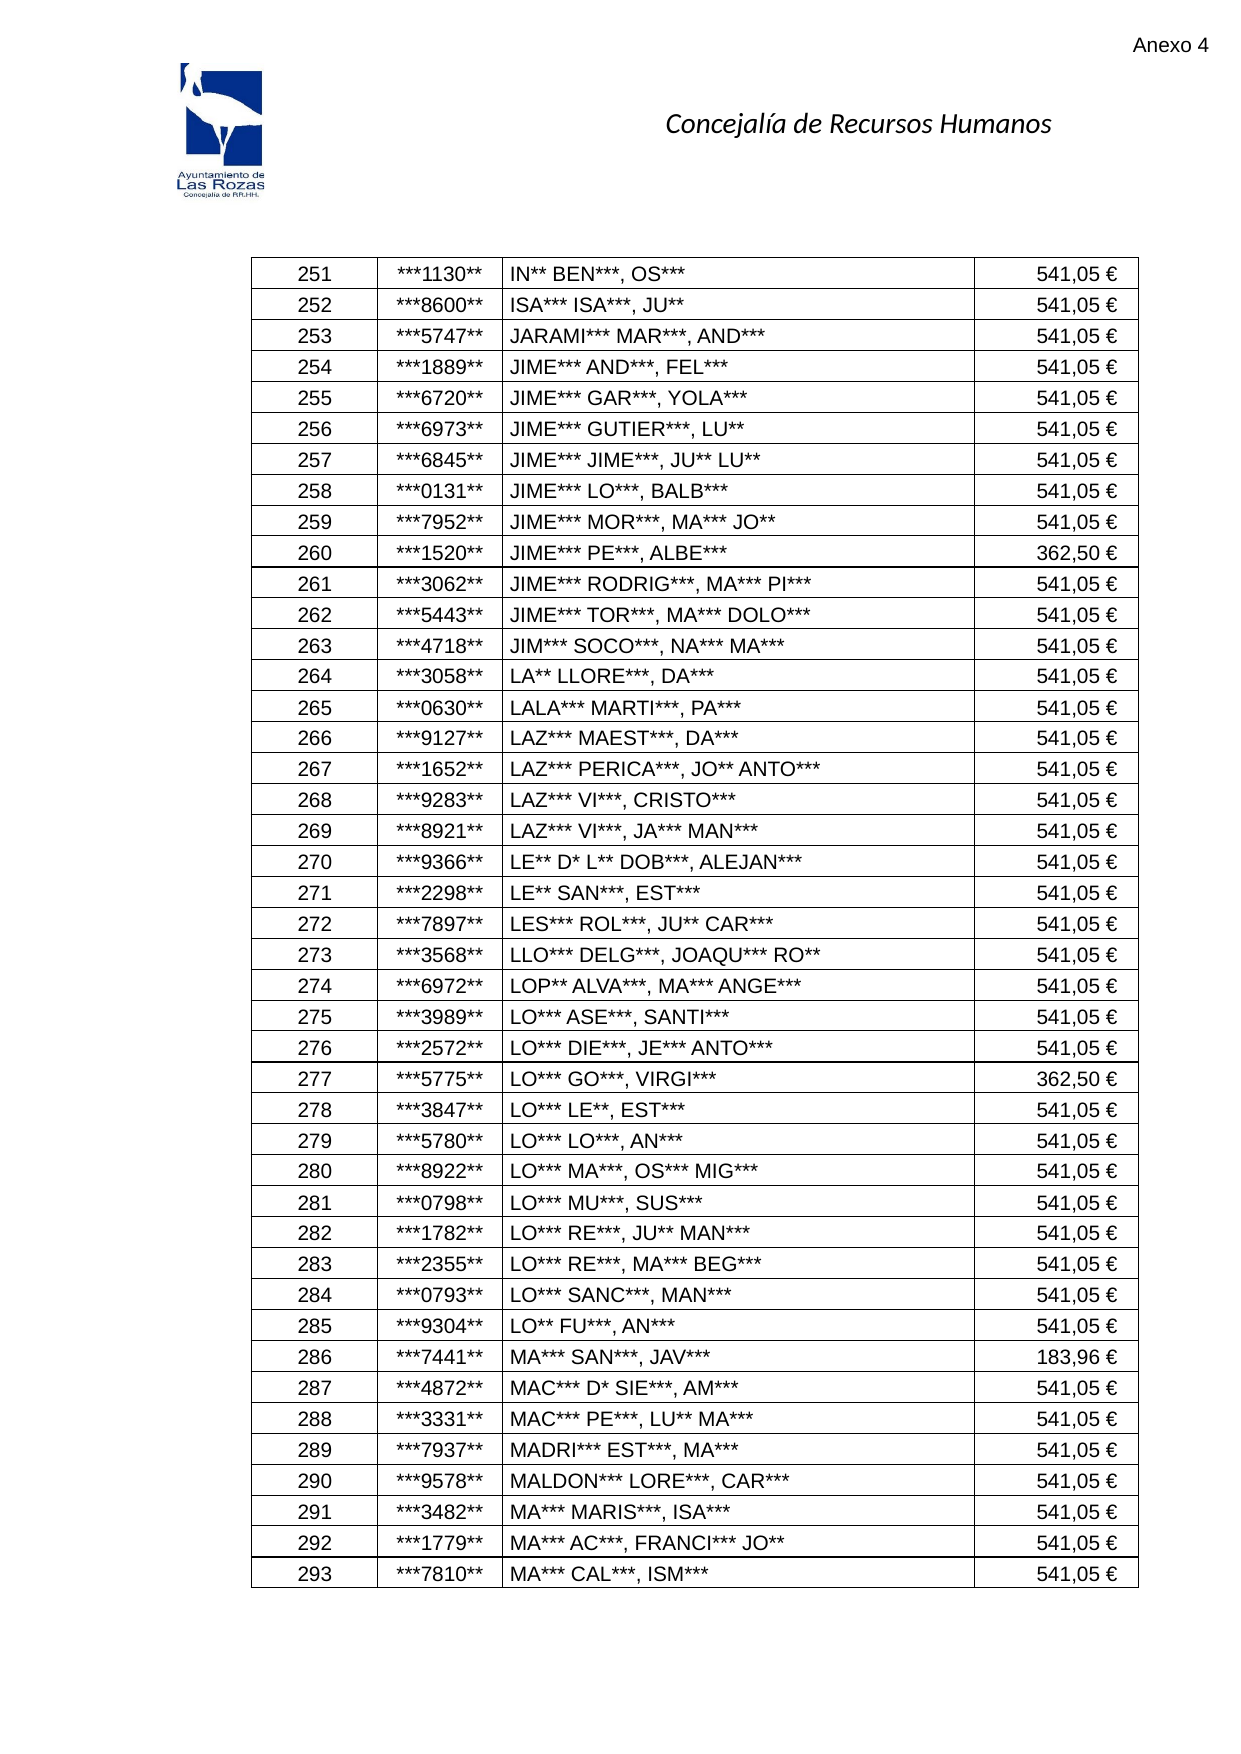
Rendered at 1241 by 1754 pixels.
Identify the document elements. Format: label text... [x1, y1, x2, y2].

table_cell 291 [252, 1496, 377, 1525]
table_cell ***8922** [378, 1155, 502, 1185]
table_cell 262 [252, 598, 377, 628]
table_cell MAC*** PE***, LU** MA*** [503, 1403, 974, 1433]
table_cell ***7441** [378, 1341, 502, 1371]
table_cell ***7937** [378, 1434, 502, 1463]
table_cell 264 [252, 660, 377, 690]
table_cell ***9578** [378, 1465, 502, 1494]
table_cell ISA*** ISA***, JU** [503, 289, 974, 319]
table_cell 541,05 € [975, 1217, 1138, 1247]
table_cell 541,05 € [975, 908, 1138, 938]
table_cell 362,50 € [975, 536, 1138, 566]
table_cell JIME*** MOR***, MA*** JO** [503, 506, 974, 535]
table_cell 541,05 € [975, 1124, 1138, 1154]
table_cell JIME*** AND***, FEL*** [503, 351, 974, 381]
table_cell ***5780** [378, 1124, 502, 1154]
table_cell LES*** ROL***, JU** CAR*** [503, 908, 974, 938]
table_cell 270 [252, 846, 377, 876]
table_header 251 [252, 258, 377, 288]
table_cell LOP** ALVA***, MA*** ANGE*** [503, 970, 974, 999]
table_cell 541,05 € [975, 568, 1138, 597]
table_cell 273 [252, 939, 377, 968]
table_cell ***0630** [378, 691, 502, 721]
table_cell 279 [252, 1124, 377, 1154]
table_cell 541,05 € [975, 382, 1138, 412]
table_cell 541,05 € [975, 1001, 1138, 1030]
table_cell 285 [252, 1310, 377, 1340]
table_cell ***8600** [378, 289, 502, 319]
table_cell JIM*** SOCO***, NA*** MA*** [503, 629, 974, 659]
table_cell JIME*** GAR***, YOLA*** [503, 382, 974, 412]
table_cell 278 [252, 1093, 377, 1123]
table_cell 282 [252, 1217, 377, 1247]
table_cell LLO*** DELG***, JOAQU*** RO** [503, 939, 974, 968]
table_cell LE** SAN***, EST*** [503, 877, 974, 907]
table_cell ***0793** [378, 1279, 502, 1309]
table_cell ***3331** [378, 1403, 502, 1433]
table_cell MA*** AC***, FRANCI*** JO** [503, 1526, 974, 1556]
table_cell 541,05 € [975, 1434, 1138, 1463]
table_cell LE** D* L** DOB***, ALEJAN*** [503, 846, 974, 876]
table_cell LO*** LO***, AN*** [503, 1124, 974, 1154]
table_cell MALDON*** LORE***, CAR*** [503, 1465, 974, 1494]
table_cell 541,05 € [975, 320, 1138, 350]
table_cell LALA*** MARTI***, PA*** [503, 691, 974, 721]
table_cell ***4718** [378, 629, 502, 659]
table_cell ***6845** [378, 444, 502, 473]
table_cell 267 [252, 753, 377, 783]
table_cell ***3568** [378, 939, 502, 968]
table_cell 541,05 € [975, 1372, 1138, 1402]
table_cell 541,05 € [975, 351, 1138, 381]
table_cell 541,05 € [975, 1279, 1138, 1309]
table_cell LA** LLORE***, DA*** [503, 660, 974, 690]
table_cell 265 [252, 691, 377, 721]
table_cell JIME*** RODRIG***, MA*** PI*** [503, 568, 974, 597]
table_cell ***2572** [378, 1031, 502, 1061]
table_cell 541,05 € [975, 660, 1138, 690]
table_cell ***5747** [378, 320, 502, 350]
table_cell 268 [252, 784, 377, 814]
table_cell 254 [252, 351, 377, 381]
table_cell MAC*** D* SIE***, AM*** [503, 1372, 974, 1402]
table_cell 277 [252, 1063, 377, 1092]
table_cell 541,05 € [975, 846, 1138, 876]
table_cell 269 [252, 815, 377, 845]
table_cell 257 [252, 444, 377, 473]
table_cell 541,05 € [975, 1310, 1138, 1340]
table_cell MA*** CAL***, ISM*** [503, 1558, 974, 1587]
table_cell LAZ*** PERICA***, JO** ANTO*** [503, 753, 974, 783]
table_cell 289 [252, 1434, 377, 1463]
table_cell 259 [252, 506, 377, 535]
table_cell 362,50 € [975, 1063, 1138, 1092]
table_cell 541,05 € [975, 1031, 1138, 1061]
table_cell 253 [252, 320, 377, 350]
table_cell ***2355** [378, 1248, 502, 1278]
table_cell 255 [252, 382, 377, 412]
table_cell 541,05 € [975, 877, 1138, 907]
table_cell ***5775** [378, 1063, 502, 1092]
table_header 541,05 € [975, 258, 1138, 288]
table_cell LO*** LE**, EST*** [503, 1093, 974, 1123]
table_cell JIME*** LO***, BALB*** [503, 475, 974, 504]
table_cell 183,96 € [975, 1341, 1138, 1371]
table_cell 276 [252, 1031, 377, 1061]
table_cell 258 [252, 475, 377, 504]
table_cell ***9283** [378, 784, 502, 814]
table_cell 263 [252, 629, 377, 659]
table_cell 541,05 € [975, 444, 1138, 473]
table_cell ***1779** [378, 1526, 502, 1556]
table_cell ***8921** [378, 815, 502, 845]
table_cell ***6973** [378, 413, 502, 443]
table_cell 541,05 € [975, 629, 1138, 659]
table_cell 541,05 € [975, 289, 1138, 319]
table_cell ***3847** [378, 1093, 502, 1123]
table_cell 280 [252, 1155, 377, 1185]
table_cell ***3058** [378, 660, 502, 690]
table_cell 281 [252, 1186, 377, 1216]
table_cell ***9366** [378, 846, 502, 876]
table_cell 261 [252, 568, 377, 597]
table_cell ***2298** [378, 877, 502, 907]
table_cell 541,05 € [975, 1155, 1138, 1185]
table_cell ***1652** [378, 753, 502, 783]
table_cell 290 [252, 1465, 377, 1494]
table_cell LO** FU***, AN*** [503, 1310, 974, 1340]
table_cell MADRI*** EST***, MA*** [503, 1434, 974, 1463]
table_cell LO*** ASE***, SANTI*** [503, 1001, 974, 1030]
table_cell ***0798** [378, 1186, 502, 1216]
table_cell MA*** SAN***, JAV*** [503, 1341, 974, 1371]
table_cell 293 [252, 1558, 377, 1587]
table_cell LO*** GO***, VIRGI*** [503, 1063, 974, 1092]
table_cell JIME*** JIME***, JU** LU** [503, 444, 974, 473]
table_cell 541,05 € [975, 970, 1138, 999]
table_cell JIME*** PE***, ALBE*** [503, 536, 974, 566]
table_cell 283 [252, 1248, 377, 1278]
table_cell JIME*** TOR***, MA*** DOLO*** [503, 598, 974, 628]
table_cell 541,05 € [975, 722, 1138, 752]
table_cell 541,05 € [975, 1465, 1138, 1494]
table_cell 271 [252, 877, 377, 907]
table_cell ***6720** [378, 382, 502, 412]
table_cell LO*** DIE***, JE*** ANTO*** [503, 1031, 974, 1061]
table_cell ***1889** [378, 351, 502, 381]
table_cell LO*** RE***, MA*** BEG*** [503, 1248, 974, 1278]
table_cell 284 [252, 1279, 377, 1309]
table_cell ***1782** [378, 1217, 502, 1247]
table_cell 287 [252, 1372, 377, 1402]
table_cell LO*** SANC***, MAN*** [503, 1279, 974, 1309]
table_cell 541,05 € [975, 1186, 1138, 1216]
table_cell 256 [252, 413, 377, 443]
table_cell ***0131** [378, 475, 502, 504]
table_cell 274 [252, 970, 377, 999]
table_cell JARAMI*** MAR***, AND*** [503, 320, 974, 350]
table_cell JIME*** GUTIER***, LU** [503, 413, 974, 443]
table_cell ***7810** [378, 1558, 502, 1587]
table_cell LO*** RE***, JU** MAN*** [503, 1217, 974, 1247]
table_cell ***9127** [378, 722, 502, 752]
table_cell 541,05 € [975, 691, 1138, 721]
table_cell 541,05 € [975, 506, 1138, 535]
table_cell 541,05 € [975, 1558, 1138, 1587]
table_cell 541,05 € [975, 1403, 1138, 1433]
table_cell ***4872** [378, 1372, 502, 1402]
table_cell MA*** MARIS***, ISA*** [503, 1496, 974, 1525]
table_cell 292 [252, 1526, 377, 1556]
table_cell 260 [252, 536, 377, 566]
table_cell ***7897** [378, 908, 502, 938]
table_cell ***5443** [378, 598, 502, 628]
table_cell 541,05 € [975, 475, 1138, 504]
table_cell LAZ*** MAEST***, DA*** [503, 722, 974, 752]
table_cell LO*** MA***, OS*** MIG*** [503, 1155, 974, 1185]
table_cell 252 [252, 289, 377, 319]
table_cell 266 [252, 722, 377, 752]
table_cell 275 [252, 1001, 377, 1030]
table_cell 286 [252, 1341, 377, 1371]
table_cell 541,05 € [975, 1248, 1138, 1278]
table_cell 541,05 € [975, 1496, 1138, 1525]
table_cell ***3482** [378, 1496, 502, 1525]
table_cell 288 [252, 1403, 377, 1433]
table_cell ***3989** [378, 1001, 502, 1030]
table_cell ***1520** [378, 536, 502, 566]
table_cell 541,05 € [975, 939, 1138, 968]
table_cell 541,05 € [975, 598, 1138, 628]
table_header ***1130** [378, 258, 502, 288]
table_cell LAZ*** VI***, CRISTO*** [503, 784, 974, 814]
table_cell 541,05 € [975, 784, 1138, 814]
table_cell 541,05 € [975, 1093, 1138, 1123]
table_header IN** BEN***, OS*** [503, 258, 974, 288]
table_cell ***6972** [378, 970, 502, 999]
table_cell 541,05 € [975, 413, 1138, 443]
table_cell LAZ*** VI***, JA*** MAN*** [503, 815, 974, 845]
table_cell 541,05 € [975, 753, 1138, 783]
table_cell LO*** MU***, SUS*** [503, 1186, 974, 1216]
table_cell 541,05 € [975, 815, 1138, 845]
table_cell 272 [252, 908, 377, 938]
table_cell 541,05 € [975, 1526, 1138, 1556]
table_cell ***3062** [378, 568, 502, 597]
table_cell ***9304** [378, 1310, 502, 1340]
table_cell ***7952** [378, 506, 502, 535]
